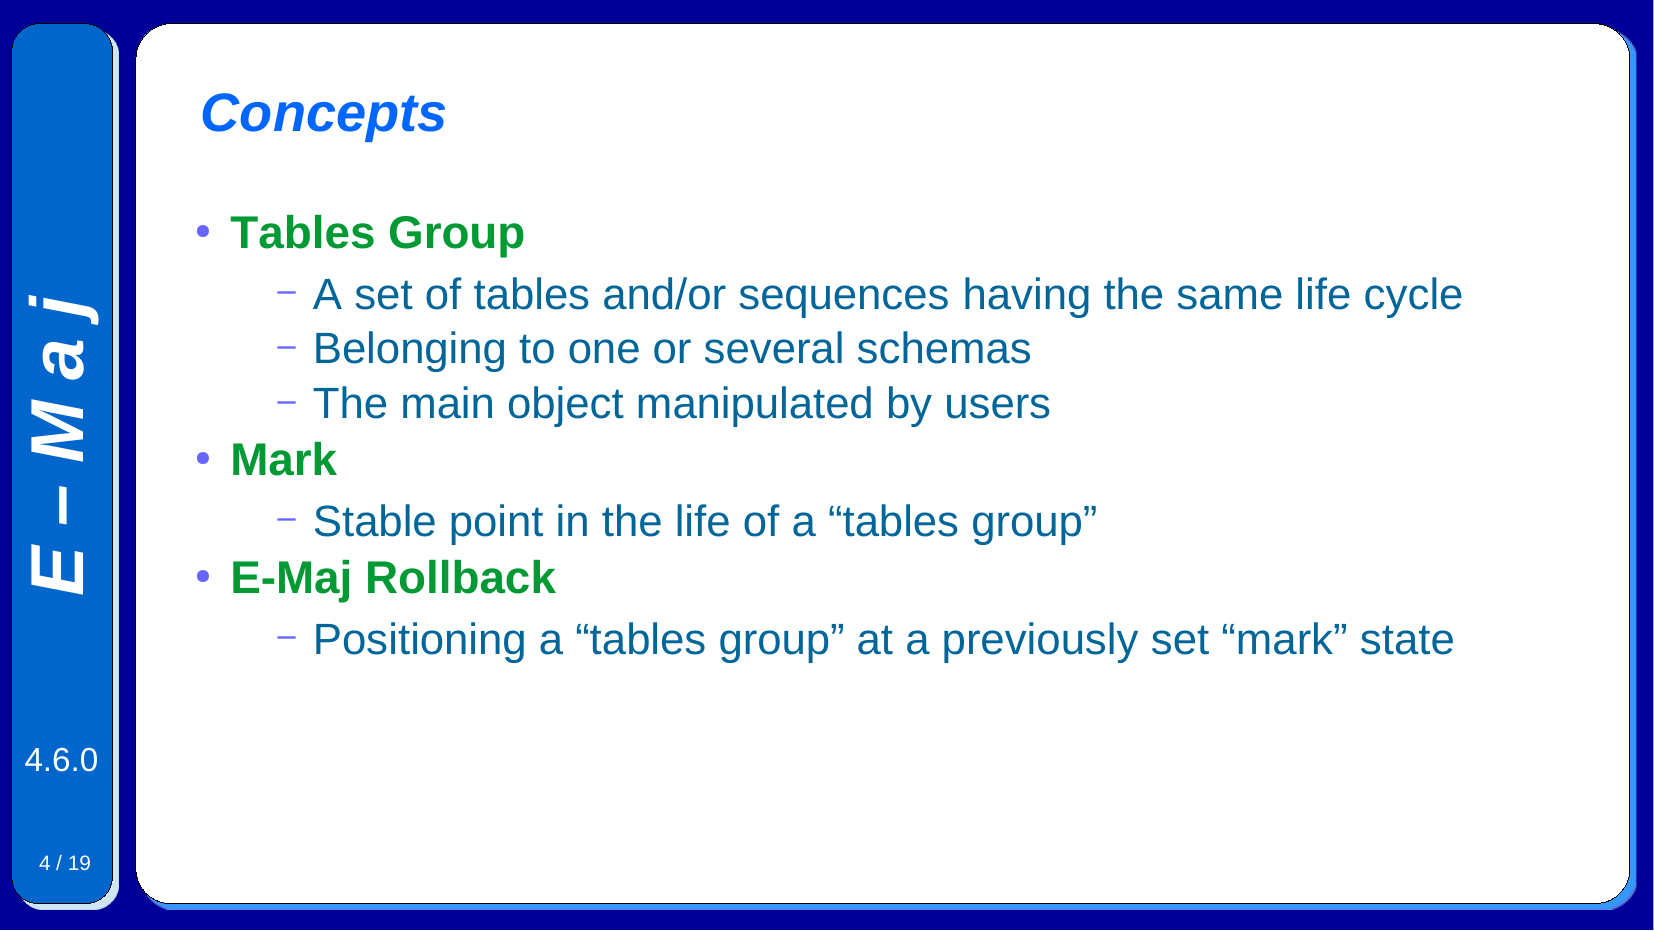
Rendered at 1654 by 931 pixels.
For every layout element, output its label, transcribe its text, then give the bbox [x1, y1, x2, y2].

title Concepts [200, 34, 1575, 191]
list Tables Group A set of tables and/or sequences having the same life cycle Belonging to one or several schemas The main object manipulated by users Mark Stable point in the life of a “tables group” E-Maj Rollback Positioning a “tables group” at a previously set “mark” state [177, 206, 1587, 827]
